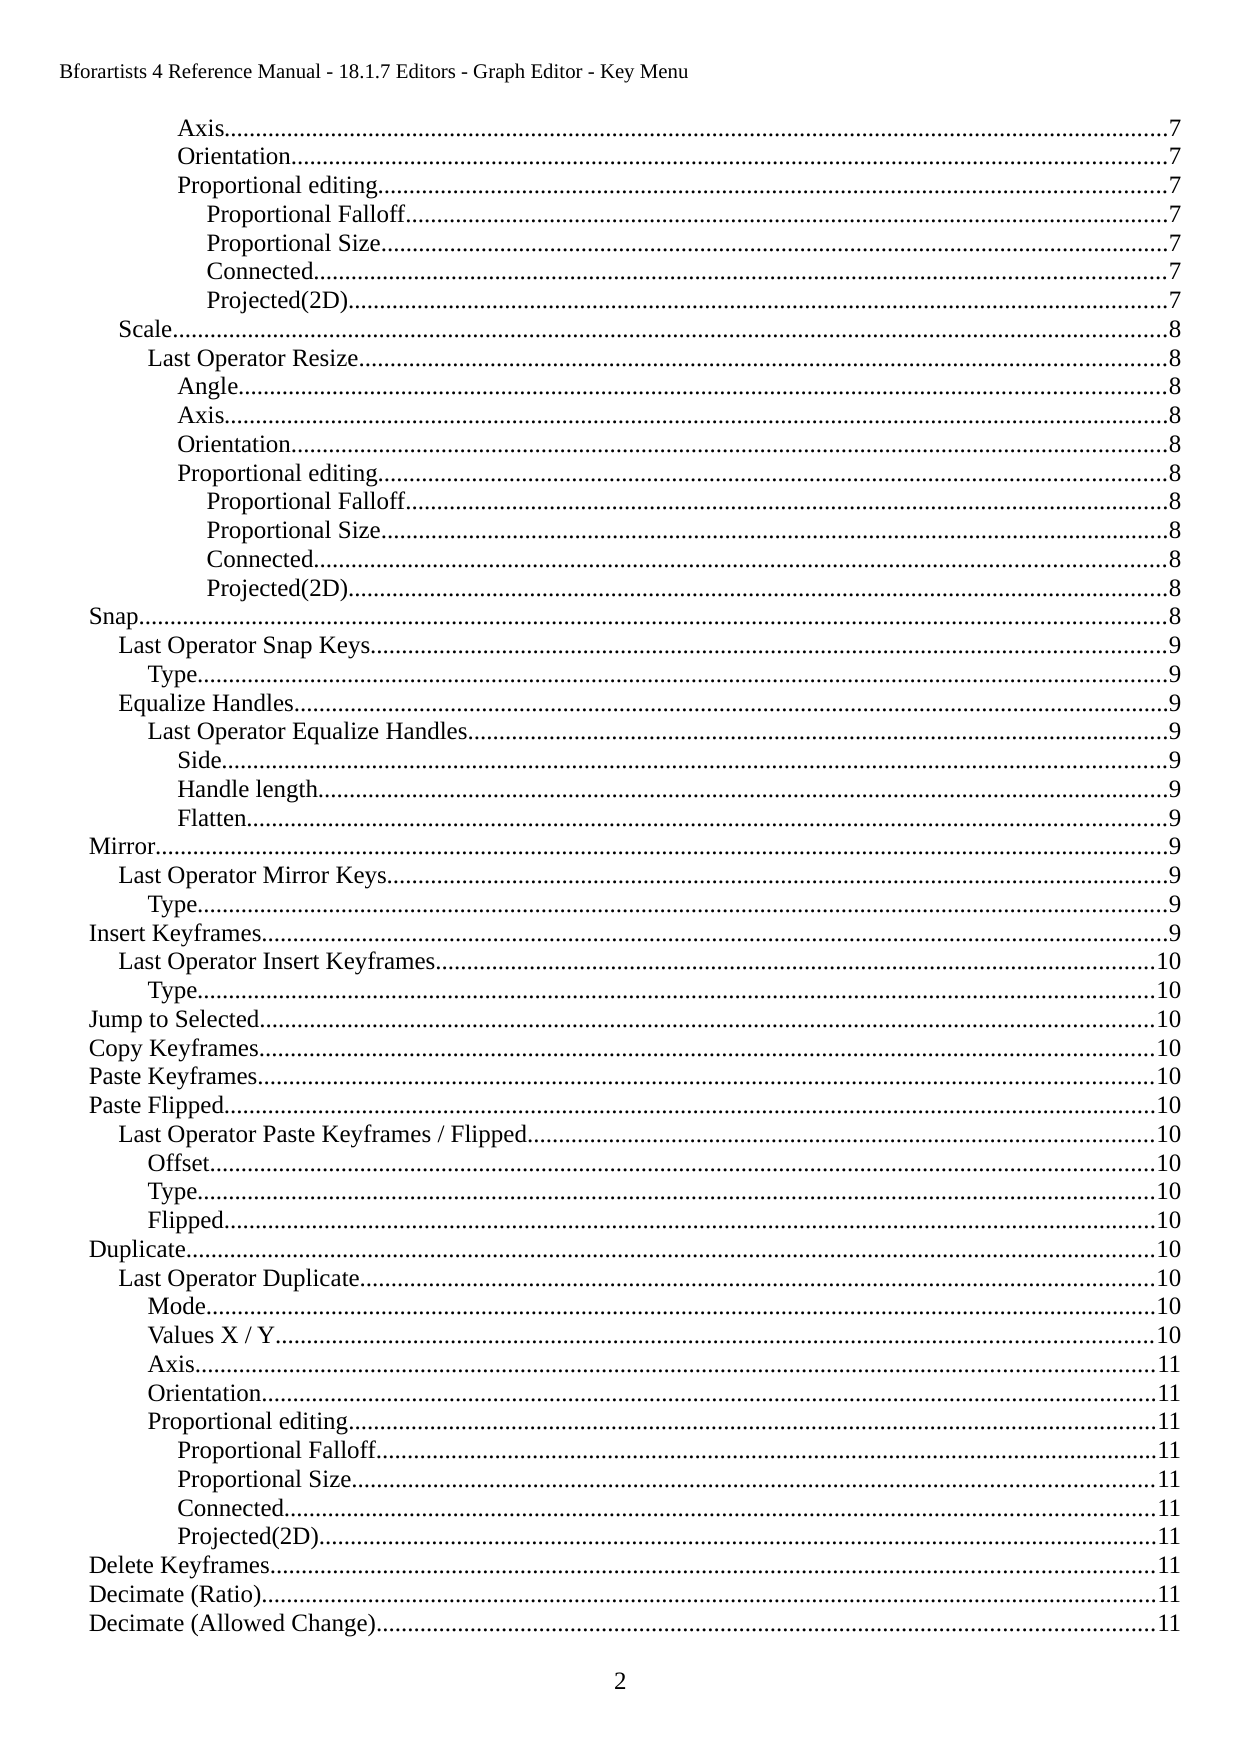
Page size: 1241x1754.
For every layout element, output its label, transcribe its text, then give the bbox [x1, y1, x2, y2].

text Proportional Size 11 [177, 1464, 1181, 1493]
text Copy Keyframes 10 [88, 1033, 1181, 1061]
text Paste Flipped 10 [88, 1090, 1181, 1119]
text Orientation 7 [177, 141, 1181, 170]
text Snap 8 [88, 601, 1181, 630]
text Connected 7 [206, 256, 1181, 285]
text Paste Keyframes 10 [88, 1061, 1181, 1090]
text Type 9 [147, 659, 1181, 688]
text Insert Keyframes 9 [88, 918, 1181, 946]
text Type 10 [147, 1176, 1181, 1205]
text Orientation 11 [147, 1378, 1181, 1406]
text Last Operator Mirror Keys 9 [118, 860, 1181, 889]
text Orientation 8 [177, 429, 1181, 458]
text Handle length 9 [177, 774, 1181, 803]
text Proportional editing 11 [147, 1406, 1181, 1435]
text Proportional Falloff 11 [177, 1435, 1181, 1464]
text Last Operator Insert Keyframes 10 [118, 946, 1181, 975]
text Side 9 [177, 745, 1181, 774]
text Type 9 [147, 889, 1181, 918]
text Projected(2D) 11 [177, 1521, 1181, 1550]
text Axis 8 [177, 400, 1181, 429]
text Last Operator Paste Keyframes / Flipped 10 [118, 1119, 1181, 1148]
text Type 10 [147, 975, 1181, 1004]
text Last Operator Resize 8 [147, 343, 1181, 371]
text Mirror 9 [88, 831, 1181, 860]
text Decimate (Ratio) 11 [88, 1579, 1181, 1608]
text Duplicate 10 [88, 1234, 1181, 1263]
text Connected 8 [206, 544, 1181, 573]
text Connected 11 [177, 1493, 1181, 1521]
text Mode 10 [147, 1291, 1181, 1320]
text Axis 11 [147, 1349, 1181, 1378]
text Proportional Size 8 [206, 515, 1181, 544]
text Axis 7 [177, 113, 1181, 141]
text Values X / Y 10 [147, 1320, 1181, 1349]
text Proportional Size 7 [206, 228, 1181, 256]
text Jump to Selected 10 [88, 1004, 1181, 1033]
text Decimate (Allowed Change) 11 [88, 1608, 1181, 1636]
text Projected(2D) 8 [206, 573, 1181, 601]
text Proportional Falloff 7 [206, 199, 1181, 228]
text Proportional editing 7 [177, 170, 1181, 199]
text Flipped 10 [147, 1205, 1181, 1234]
text Last Operator Snap Keys 9 [118, 630, 1181, 659]
text Proportional Falloff 8 [206, 486, 1181, 515]
text Offset 10 [147, 1148, 1181, 1176]
text Delete Keyframes 11 [88, 1550, 1181, 1579]
text Last Operator Duplicate 10 [118, 1263, 1181, 1291]
text Last Operator Equalize Handles 9 [147, 716, 1181, 745]
text Flatten 9 [177, 803, 1181, 831]
text Proportional editing 8 [177, 458, 1181, 486]
text Equalize Handles 9 [118, 688, 1181, 716]
text Projected(2D) 7 [206, 285, 1181, 314]
text Angle 8 [177, 371, 1181, 400]
text Scale 8 [118, 314, 1181, 343]
